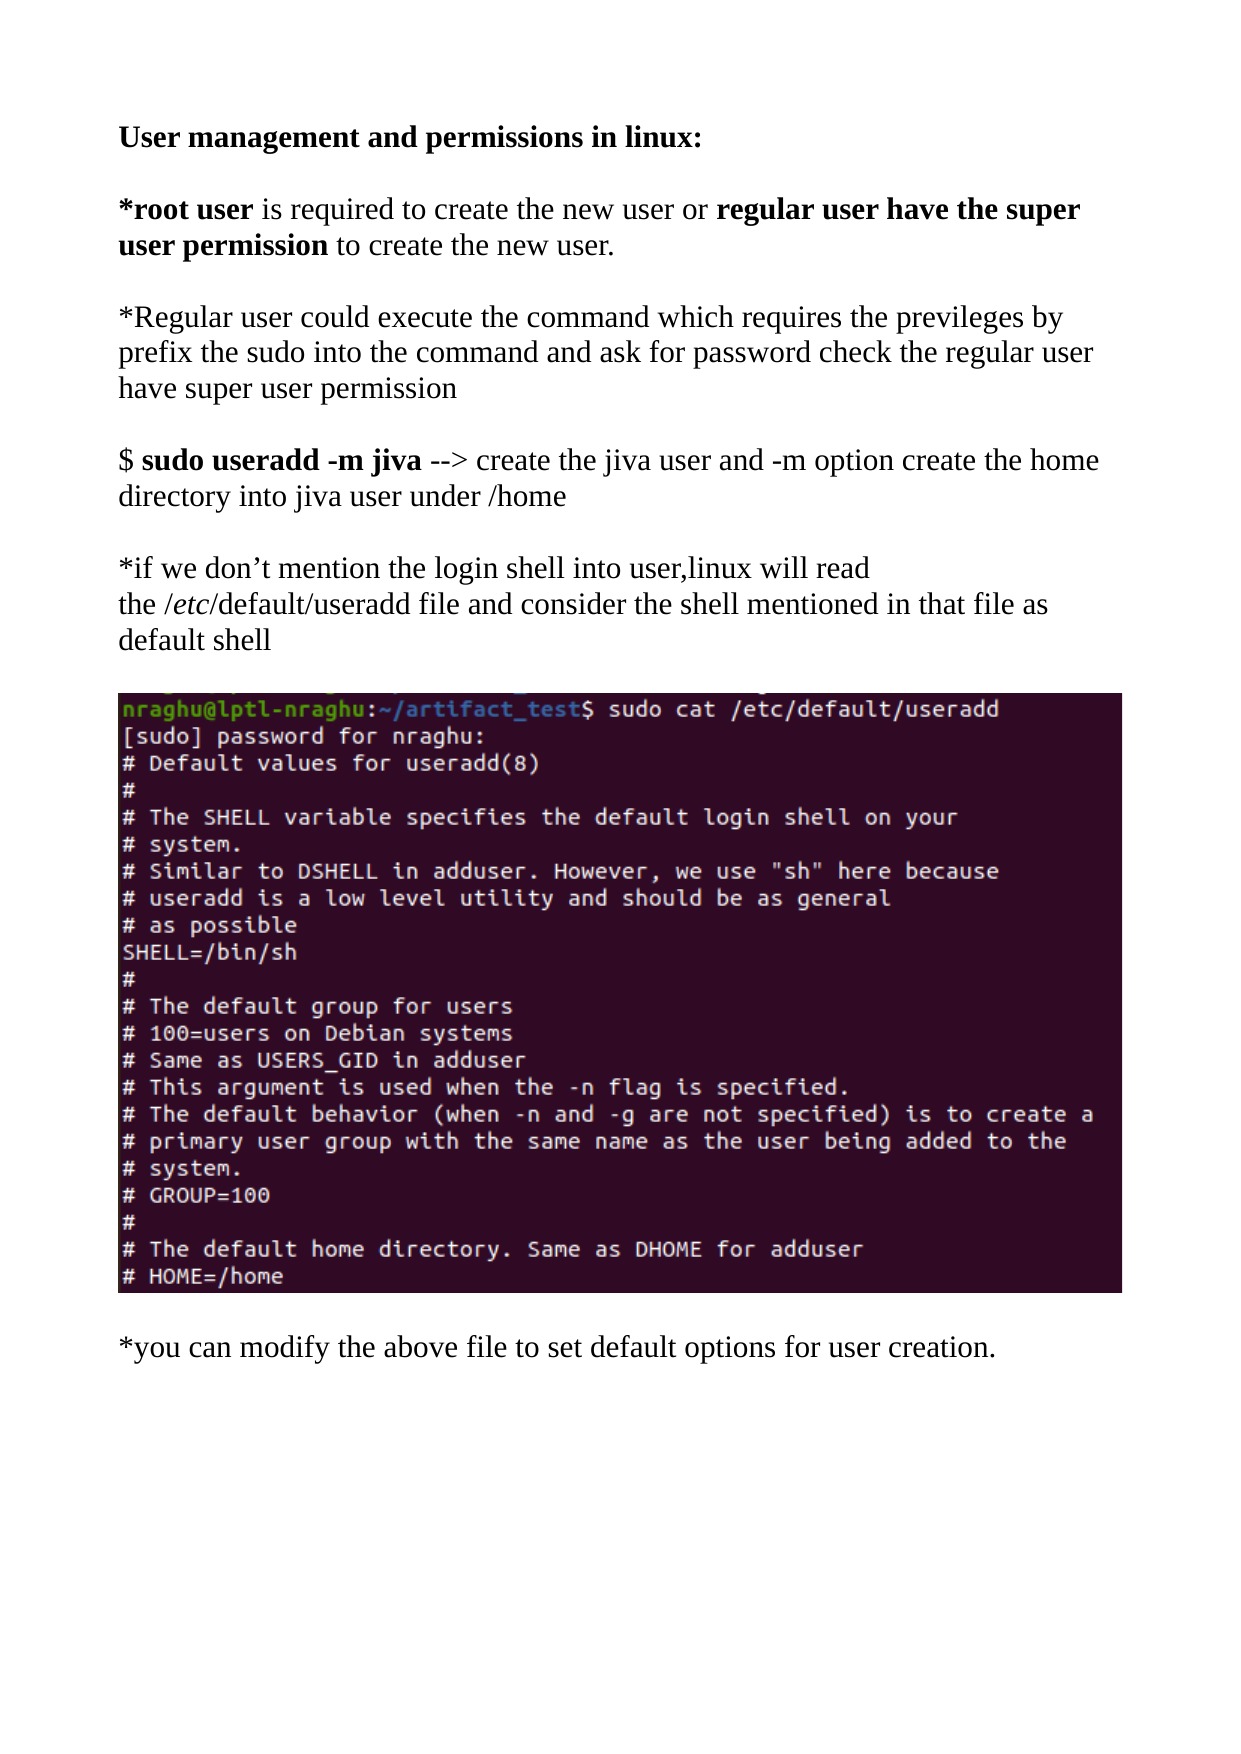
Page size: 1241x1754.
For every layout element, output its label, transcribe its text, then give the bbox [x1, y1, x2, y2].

text $ sudo useradd -m jiva --> create the jiva user and -m option create the home directory into jiva user under /home [118, 442, 1122, 513]
picture [118, 693, 1123, 1293]
text *root user is required to create the new user or regular user have the super user permission to create the new user. [118, 190, 1122, 262]
text *you can modify the above file to set default options for user creation. [118, 1328, 1122, 1364]
text *Regular user could execute the command which requires the previleges by prefix the sudo into the command and ask for password check the regular user have super user permission [118, 298, 1122, 406]
text User management and permissions in linux: [118, 118, 1122, 154]
text *if we don’t mention the login shell into user,linux will read the /etc/default/useradd file and consider the shell mentioned in that file as default shell [118, 549, 1122, 657]
